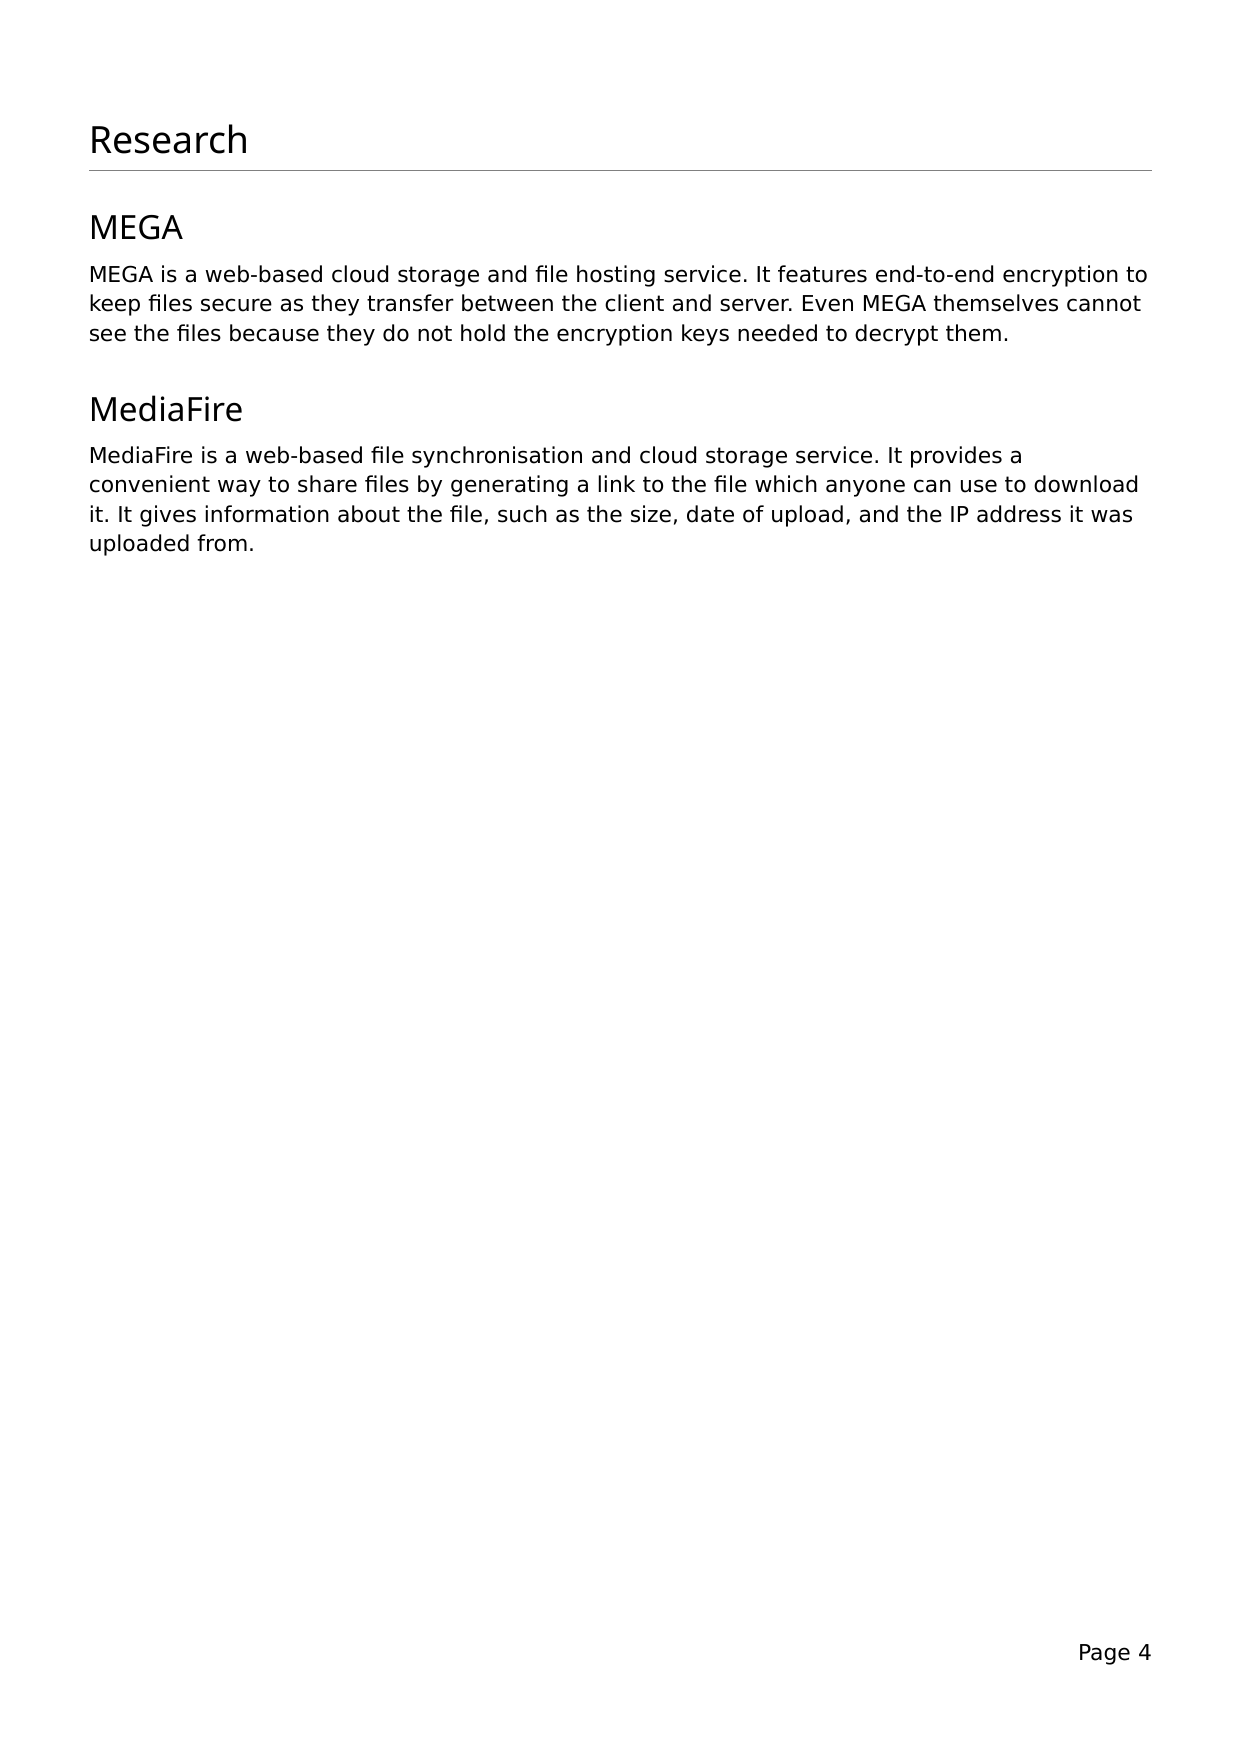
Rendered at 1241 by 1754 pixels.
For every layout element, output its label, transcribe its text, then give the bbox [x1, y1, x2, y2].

subtitle MediaFire [88, 385, 1152, 431]
subtitle MEGA [88, 204, 1152, 249]
text MEGA is a web-based cloud storage and file hosting service. It features end-to-end encryption to keep files secure as they transfer between the client and server. Even MEGA themselves cannot see the files because they do not hold the encryption keys needed to decrypt them. [88, 262, 1152, 346]
text MediaFire is a web-based file synchronisation and cloud storage service. It provides a convenient way to share files by generating a link to the file which anyone can use to download it. It gives information about the file, such as the size, date of upload, and the IP address it was uploaded from. [88, 443, 1152, 557]
subtitle Research [88, 113, 1152, 171]
